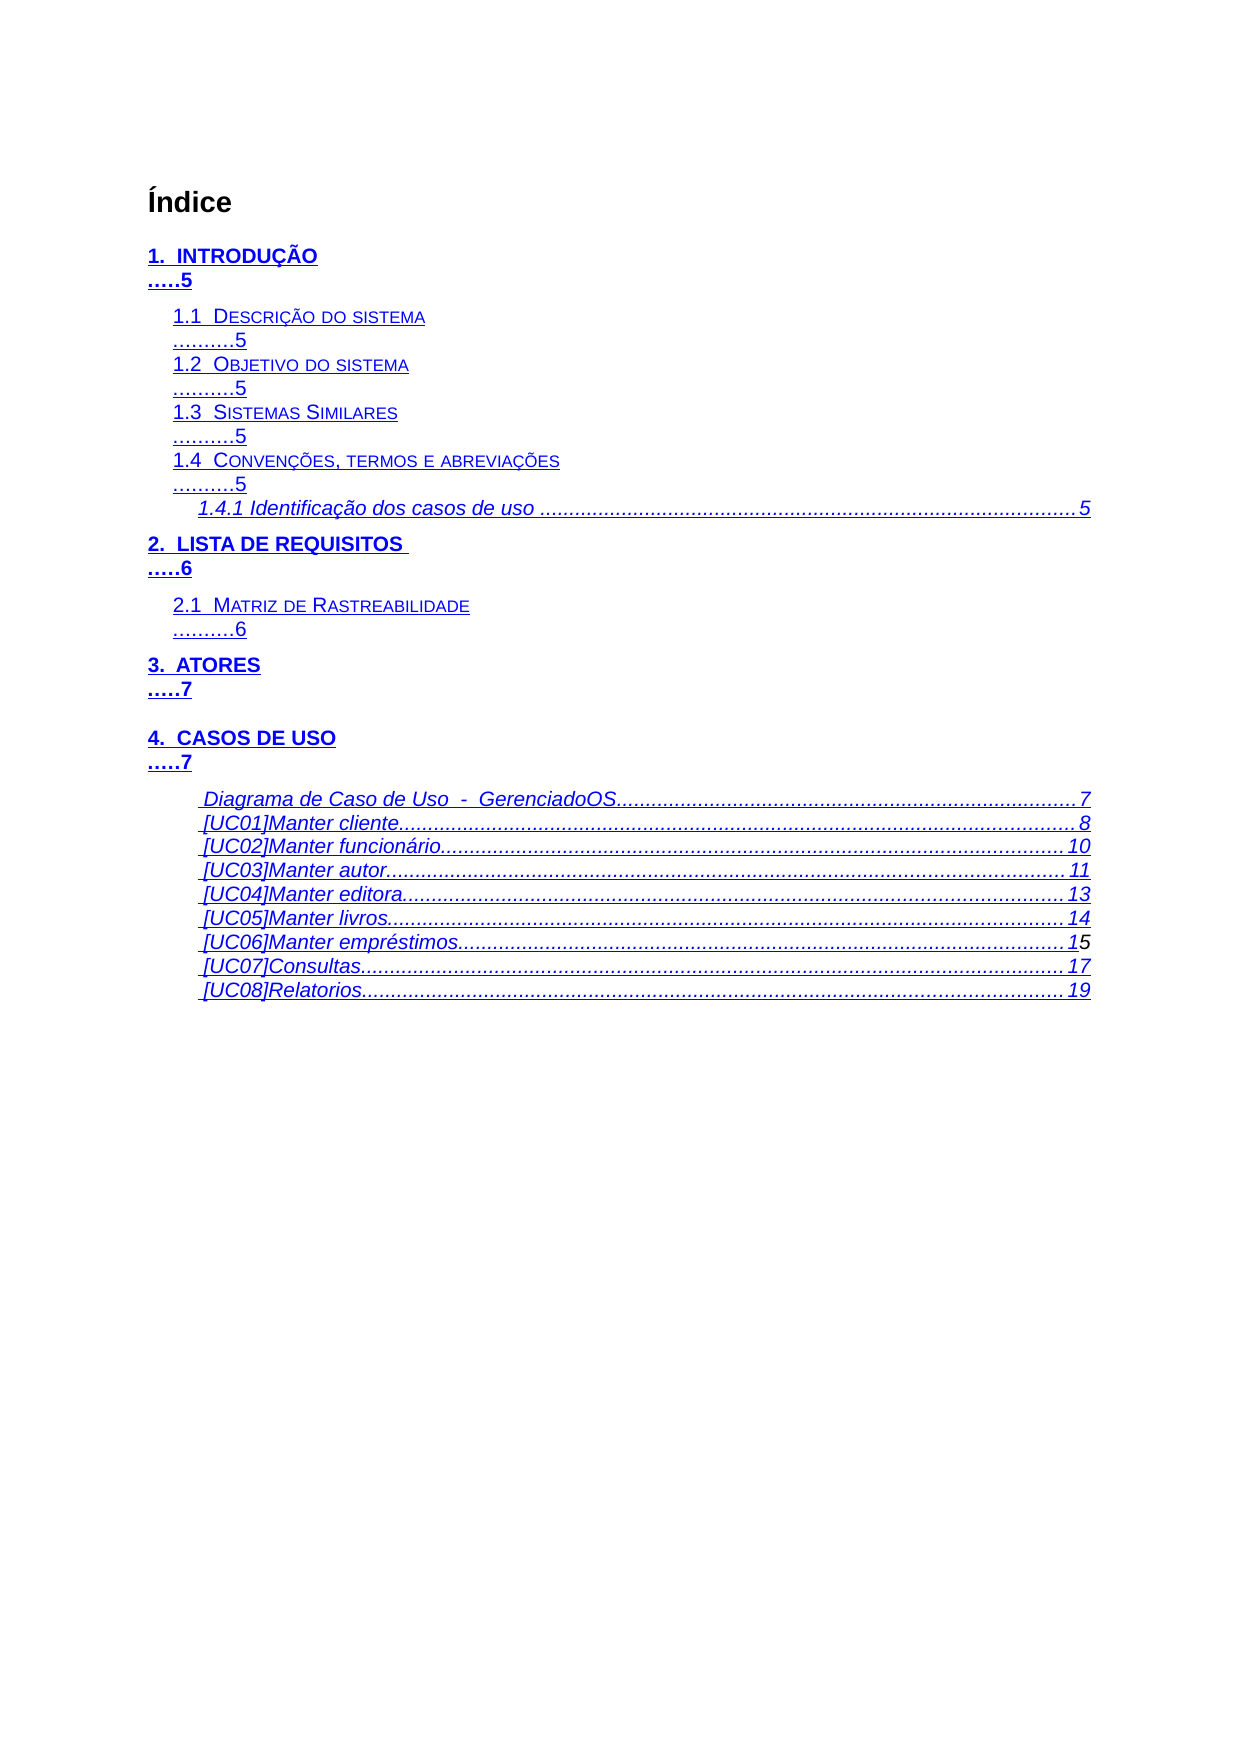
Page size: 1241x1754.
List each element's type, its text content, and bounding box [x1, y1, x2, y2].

text 2. Lista de Requisitos 6 [148, 532, 1092, 580]
text 1.2 Objetivo do sistema 5 [173, 352, 1092, 400]
text [UC05]Manter livros 14 [198, 906, 1092, 930]
text [UC04]Manter editora 13 [198, 882, 1092, 906]
text 2.1 Matriz de Rastreabilidade 6 [173, 593, 1092, 641]
text 1.4.1 Identificação dos casos de uso 5 [198, 496, 1092, 520]
text [UC06]Manter empréstimos 15 [198, 930, 1092, 954]
text 1.3 Sistemas Similares 5 [173, 400, 1092, 448]
text [UC02]Manter funcionário 10 [198, 834, 1092, 858]
text 1.1 Descrição do sistema 5 [173, 304, 1092, 352]
text 1.4 Convenções, termos e abreviações 5 [173, 448, 1092, 496]
text 3. Atores 7 [148, 653, 1092, 701]
text Índice [148, 185, 1092, 219]
text [UC08]Relatorios 19 [198, 978, 1092, 1002]
text [UC01]Manter cliente 8 [198, 810, 1092, 834]
text [UC07]Consultas 17 [198, 954, 1092, 978]
text Diagrama de Caso de Uso - GerenciadoOS 7 [198, 786, 1092, 810]
text 4. Casos de Uso 7 [148, 726, 1092, 774]
text [UC03]Manter autor 11 [198, 858, 1092, 882]
text 1. Introdução 5 [148, 244, 1092, 292]
